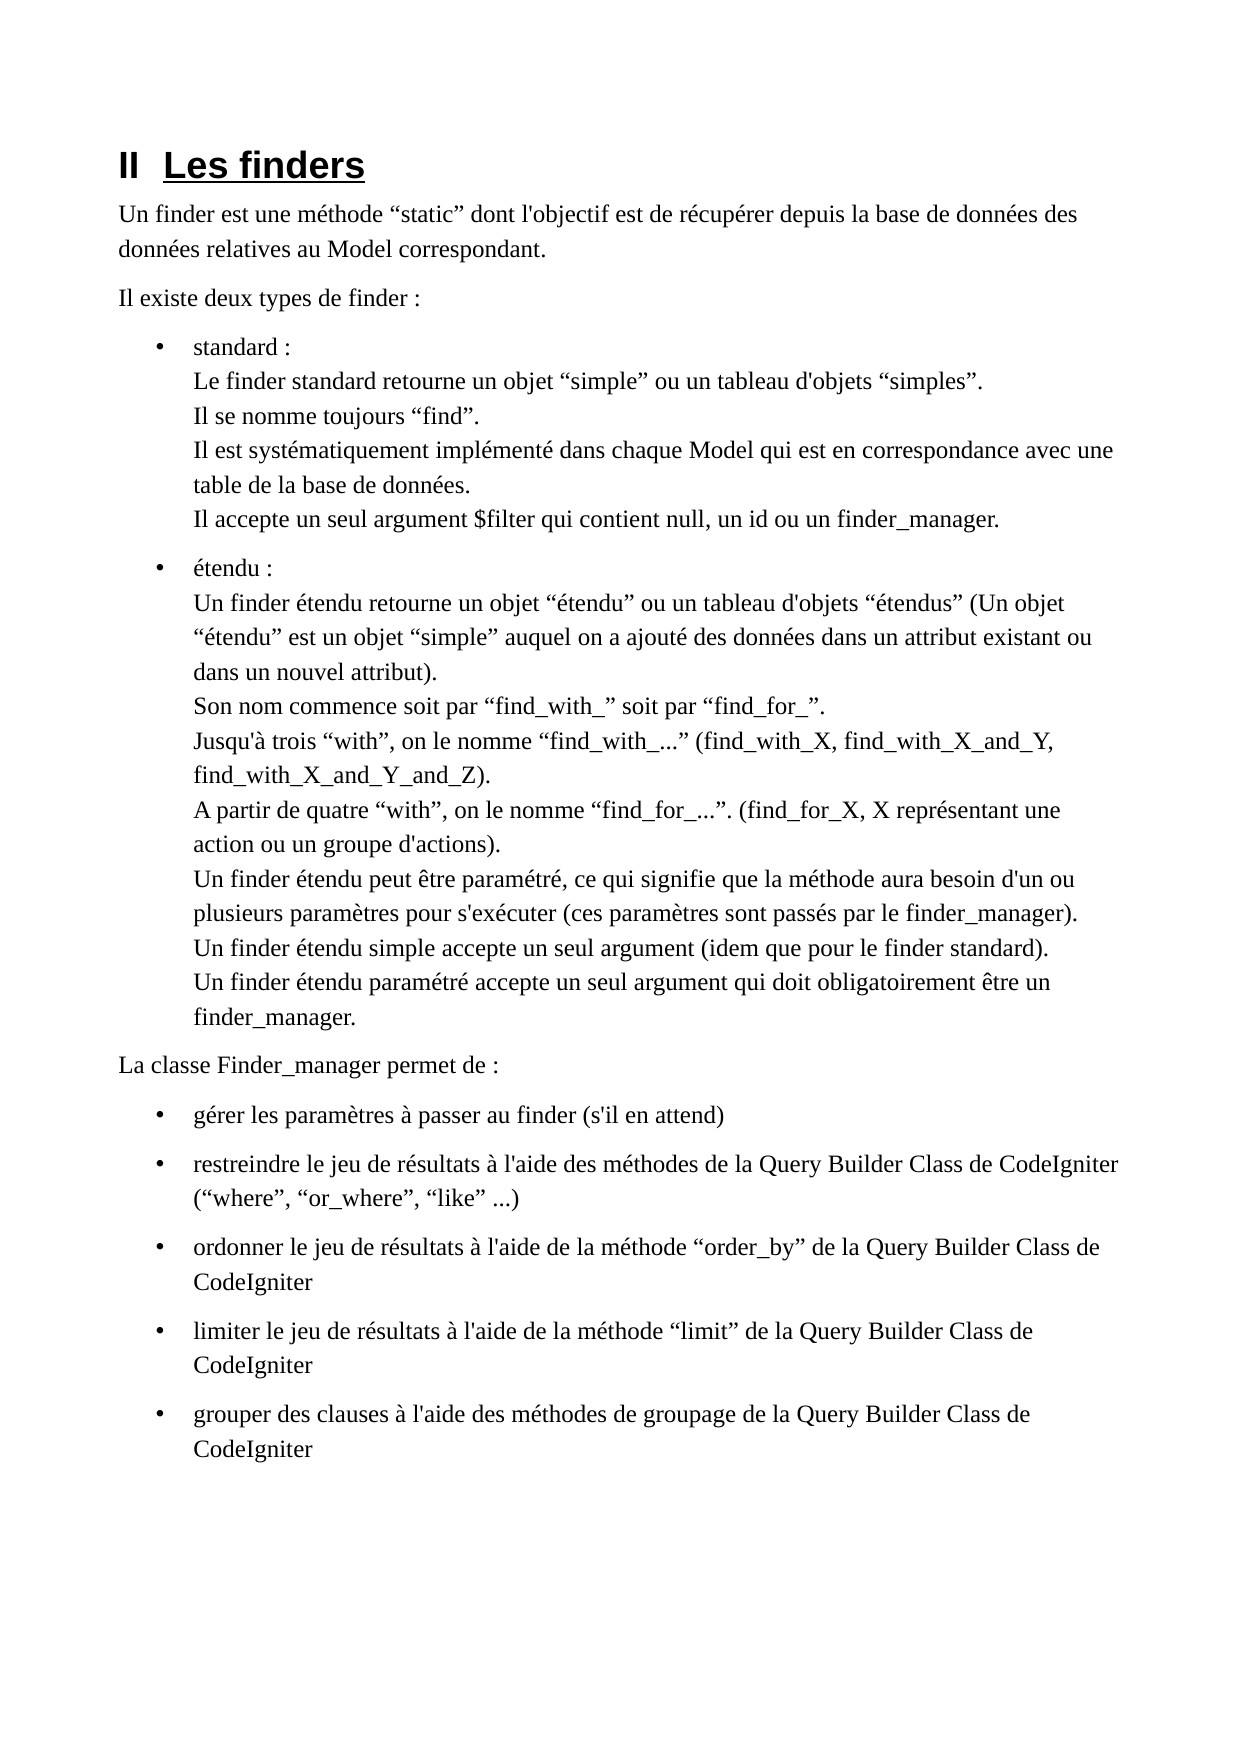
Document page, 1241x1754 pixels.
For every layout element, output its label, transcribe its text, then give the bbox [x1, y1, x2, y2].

text La classe Finder_manager permet de : [118, 1051, 1122, 1079]
text Il existe deux types de finder : [118, 283, 1122, 312]
text Un finder est une méthode “static” dont l'objectif est de récupérer depuis la base de données des données relatives au Model correspondant. [118, 199, 1122, 262]
list limiter le jeu de résultats à l'aide de la méthode “limit” de la Query Builder Class de CodeIgniter [156, 1316, 1122, 1379]
list standard : Le finder standard retourne un objet “simple” ou un tableau d'objets “simples”. Il se nomme toujours “find”. Il est systématiquement implémenté dans chaque Model qui est en correspondance avec une table de la base de données. Il accepte un seul argument $filter qui contient null, un id ou un finder_manager. [156, 332, 1122, 533]
subtitle Les finders [118, 143, 1122, 187]
list gérer les paramètres à passer au finder (s'il en attend) [156, 1100, 1122, 1128]
list étendu : Un finder étendu retourne un objet “étendu” ou un tableau d'objets “étendus” (Un objet “étendu” est un objet “simple” auquel on a ajouté des données dans un attribut existant ou dans un nouvel attribut). Son nom commence soit par “find_with_” soit par “find_for_”. Jusqu'à trois “with”, on le nomme “find_with_...” (find_with_X, find_with_X_and_Y, find_with_X_and_Y_and_Z). A partir de quatre “with”, on le nomme “find_for_...”. (find_for_X, X représentant une action ou un groupe d'actions). Un finder étendu peut être paramétré, ce qui signifie que la méthode aura besoin d'un ou plusieurs paramètres pour s'exécuter (ces paramètres sont passés par le finder_manager). Un finder étendu simple accepte un seul argument (idem que pour le finder standard). Un finder étendu paramétré accepte un seul argument qui doit obligatoirement être un finder_manager. [156, 553, 1122, 1030]
list grouper des clauses à l'aide des méthodes de groupage de la Query Builder Class de CodeIgniter [156, 1399, 1122, 1463]
list restreindre le jeu de résultats à l'aide des méthodes de la Query Builder Class de CodeIgniter (“where”, “or_where”, “like” ...) [156, 1149, 1122, 1212]
list ordonner le jeu de résultats à l'aide de la méthode “order_by” de la Query Builder Class de CodeIgniter [156, 1232, 1122, 1296]
